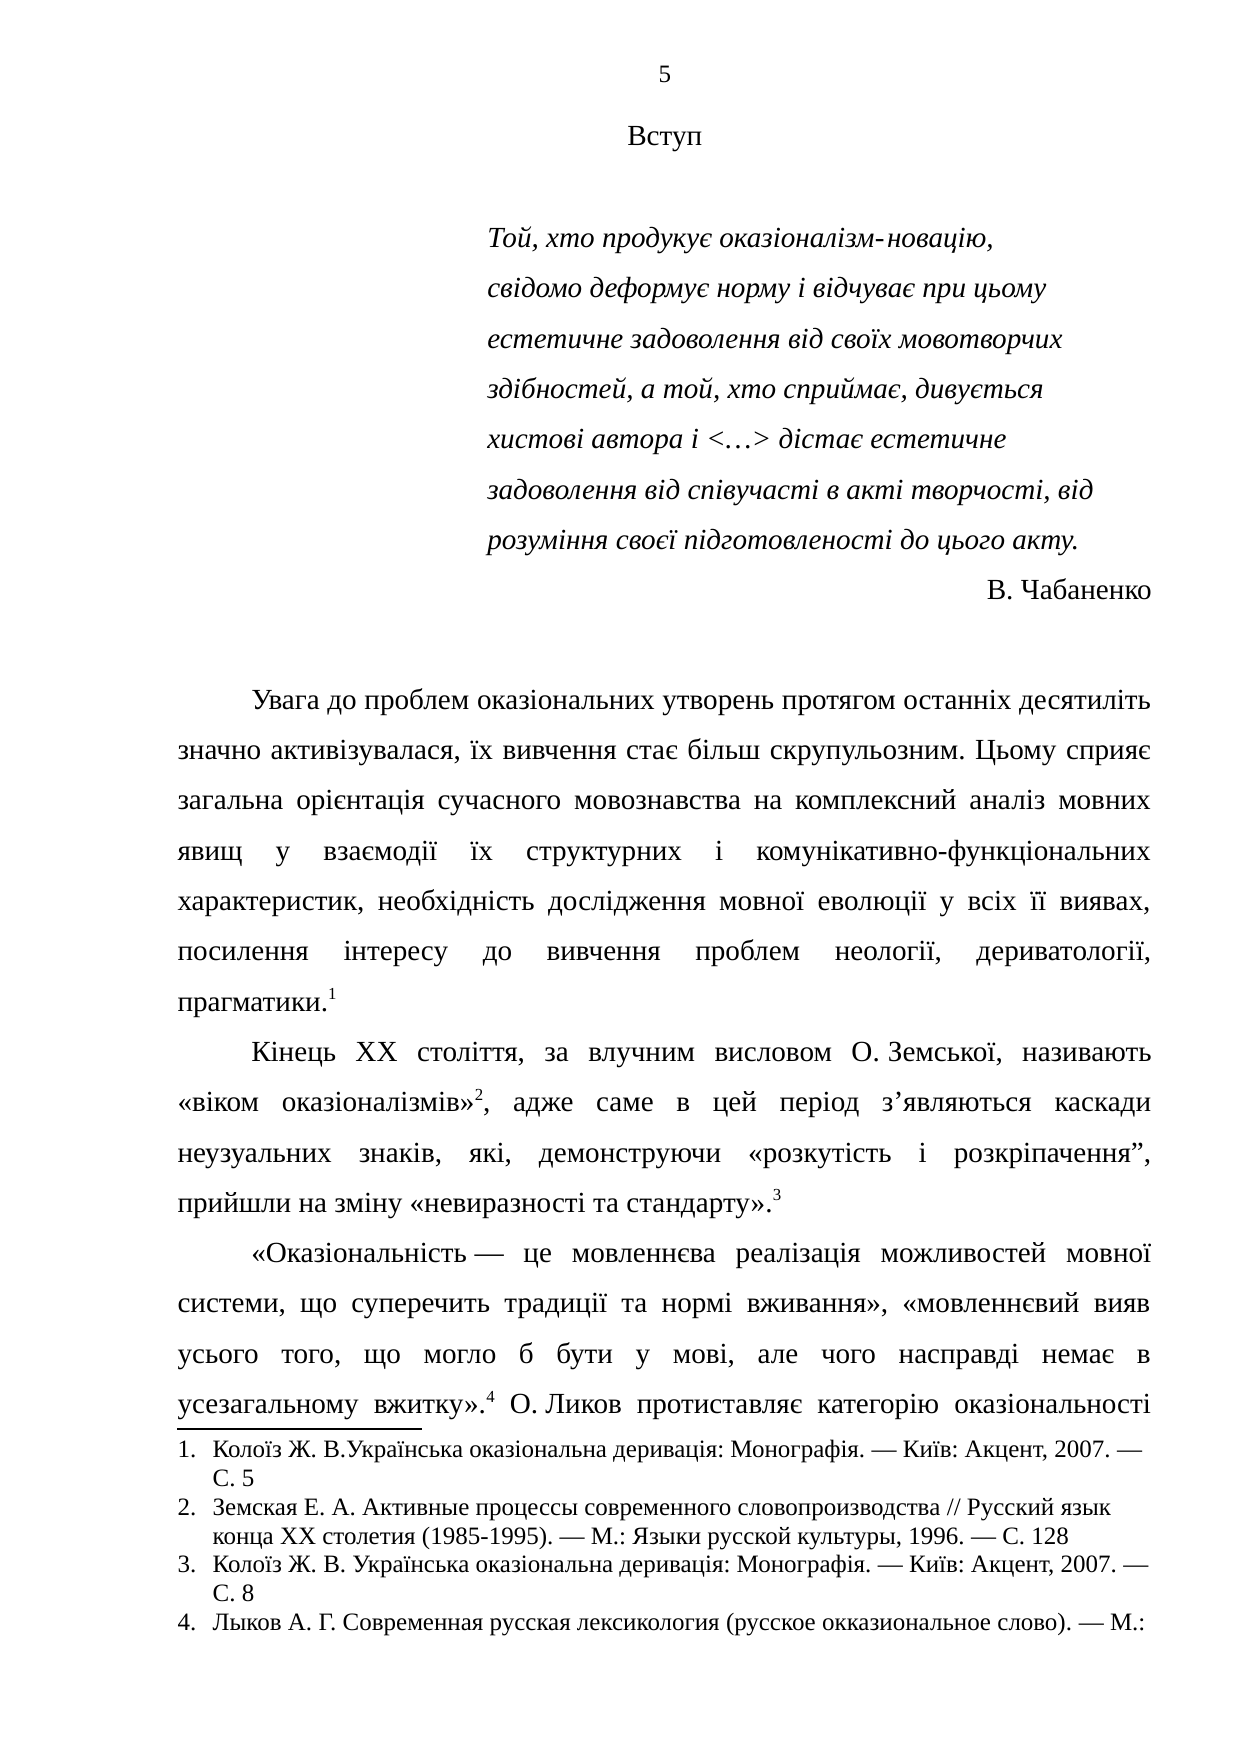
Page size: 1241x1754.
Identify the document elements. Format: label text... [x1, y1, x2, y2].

text Кінець ХХ століття, за влучним висловом О. Земської, називають «віком оказіоналізмів», адже саме в цей період з’являються каскади неузуальних знаків, які, демонструючи «розкутість і розкріпачення”, прийшли на зміну «невиразності та стандарту». [177, 1034, 1152, 1218]
text хистові автора і <…> дістає естетичне [177, 422, 1152, 455]
text Увага до проблем оказіональних утворень протягом останніх десятиліть значно активізувалася, їх вивчення стає більш скрупульозним. Цьому сприяє загальна орієнтація сучасного мовознавства на комплексний аналіз мовних явищ у взаємодії їх структурних і комунікативно-функціональних характеристик, необхідність дослідження мовної еволюції у всіх її виявах, посилення інтересу до вивчення проблем неології, дериватології, прагматики. [177, 682, 1152, 1017]
text свідомо деформує норму і відчуває при цьому [177, 271, 1152, 304]
text Колоїз Ж. В.Українська оказіональна деривація: Монографія. — Київ: Акцент, 2007. — С. 5 [177, 1434, 1152, 1492]
text Колоїз Ж. В. Українська оказіональна деривація: Монографія. — Київ: Акцент, 2007. — С. 8 [177, 1549, 1152, 1607]
text Земская Е. А. Активные процессы современного словопроизводства // Русский язык конца ХХ столетия (1985‑1995). — М.: Языки русской культуры, 1996. — С. 128 [177, 1492, 1152, 1549]
text Той, хто продукує оказіоналізм‑новацію, [177, 220, 1152, 254]
text задоволення від співучасті в акті творчості, від [177, 472, 1152, 505]
text розуміння своєї підготовленості до цього акту. [177, 522, 1152, 556]
text «Оказіональність — це мовленнєва реалізація можливостей мовної системи, що суперечить традиції та нормі вживання», «мовленнєвий вияв усього того, що могло б бути у мові, але чого насправді немає в усезагальному вжитку». О. Ликов протиставляє категорію оказіональності [177, 1235, 1152, 1420]
text В. Чабаненко [177, 572, 1152, 606]
text естетичне задоволення від своїх мовотворчих [177, 321, 1152, 354]
text Лыков А. Г. Современная русская лексикология (русское окказиональное слово). — М.: [177, 1607, 1152, 1636]
subtitle Вступ [177, 118, 1152, 152]
text здібностей, а той, хто сприймає, дивується [177, 371, 1152, 405]
